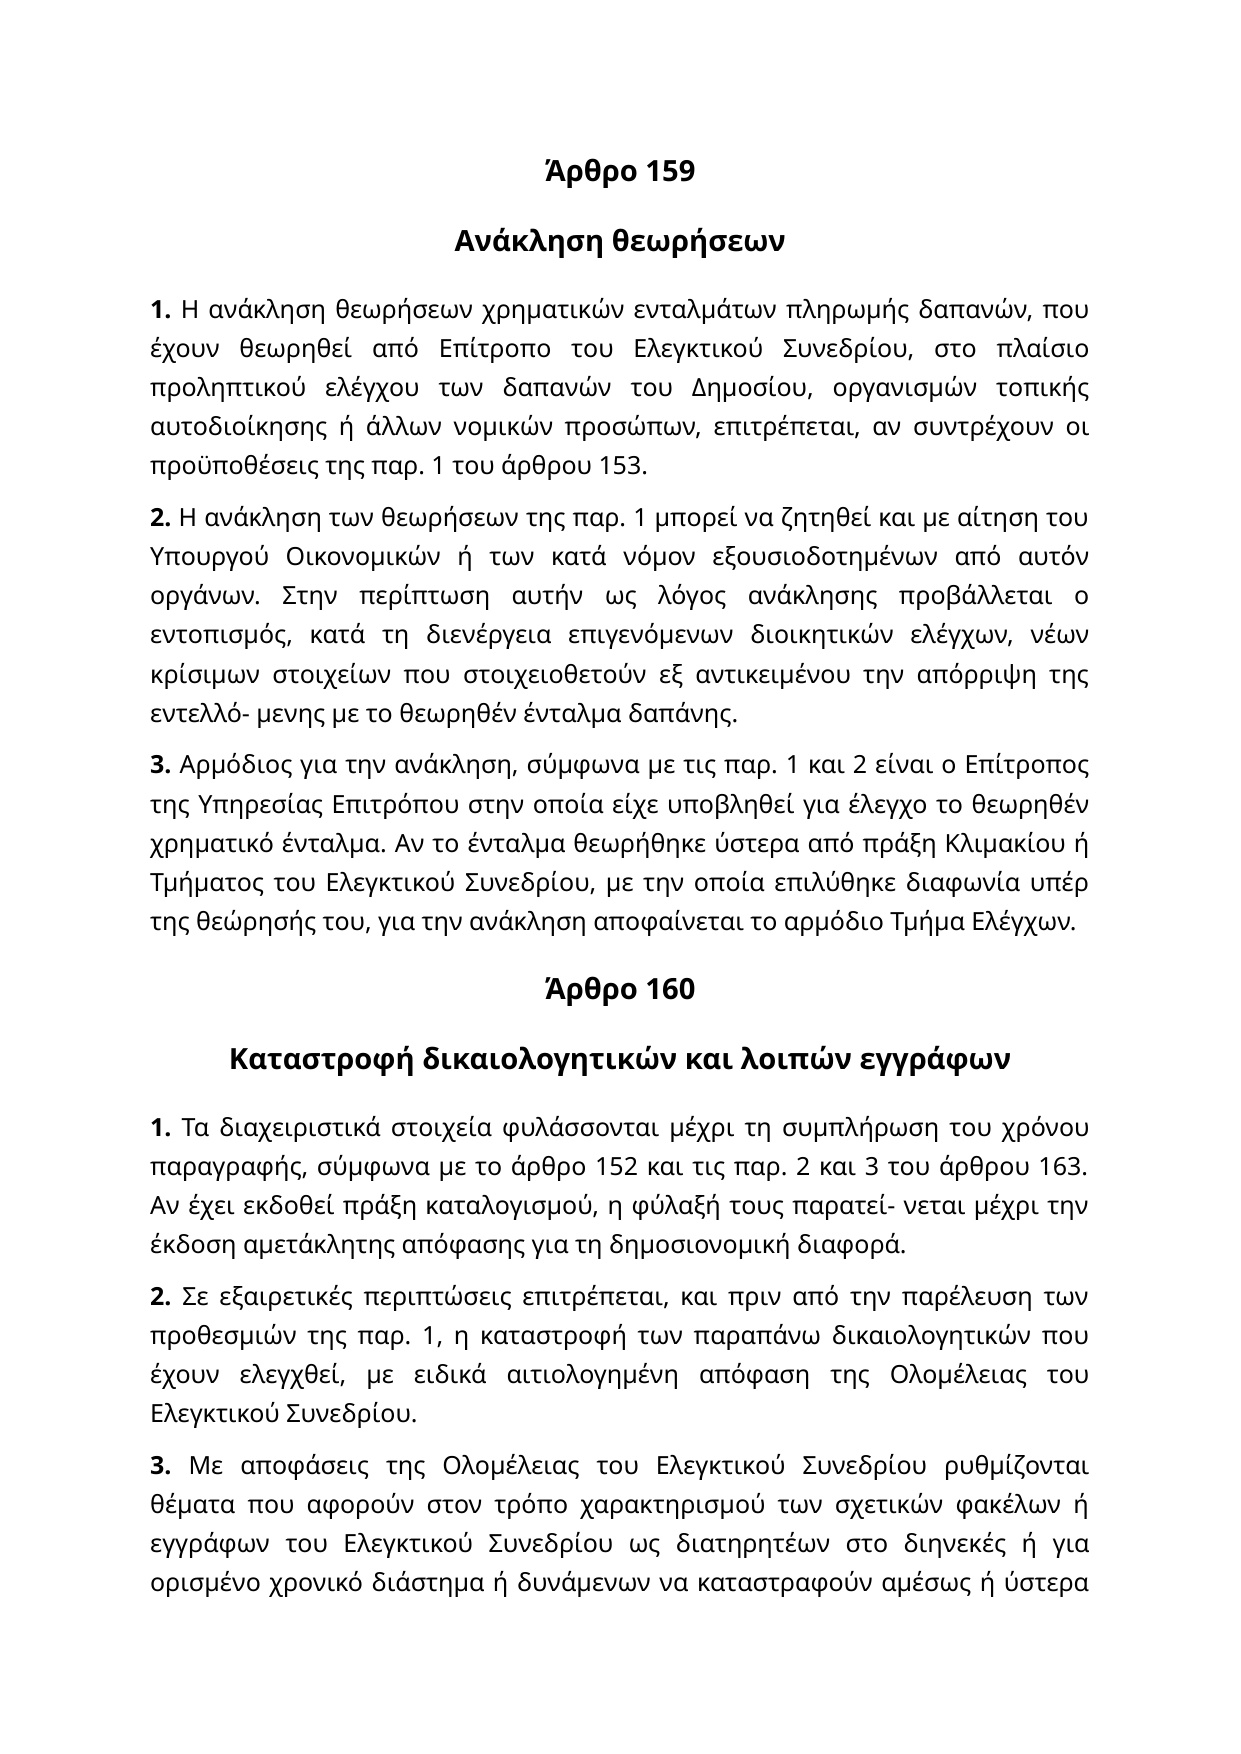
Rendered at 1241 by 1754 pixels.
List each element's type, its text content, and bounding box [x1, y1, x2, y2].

text 3. Αρμόδιος για την ανάκληση, σύμφωνα με τις παρ. 1 και 2 είναι ο Επίτροπος της Υπηρεσίας Επιτρόπου στην οποία είχε υποβληθεί για έλεγχο το θεωρηθέν χρηματικό ένταλμα. Αν το ένταλμα θεωρήθηκε ύστερα από πράξη Κλιμακίου ή Τμήματος του Ελεγκτικού Συνεδρίου, με την οποία επιλύθηκε διαφωνία υπέρ της θεώρησής του, για την ανάκληση αποφαίνεται το αρμόδιο Τμήμα Ελέγχων. [150, 747, 1090, 938]
text 1. Η ανάκληση θεωρήσεων χρηματικών ενταλμάτων πληρωμής δαπανών, που έχουν θεωρηθεί από Επίτροπο του Ελεγκτικού Συνεδρίου, στο πλαίσιο προληπτικού ελέγχου των δαπανών του Δημοσίου, οργανισμών τοπικής αυτοδιοίκησης ή άλλων νομικών προσώπων, επιτρέπεται, αν συντρέχουν οι προϋποθέσεις της παρ. 1 του άρθρου 153. [150, 291, 1090, 482]
subtitle Άρθρο 160 [150, 968, 1090, 1008]
subtitle Άρθρο 159 [150, 150, 1090, 190]
text 3. Με αποφάσεις της Ολομέλειας του Ελεγκτικού Συνεδρίου ρυθμίζονται θέματα που αφορούν στον τρόπο χαρακτηρισμού των σχετικών φακέλων ή εγγράφων του Ελεγκτικού Συνεδρίου ως διατηρητέων στο διηνεκές ή για ορισμένο χρονικό διάστημα ή δυνάμενων να καταστραφούν αμέσως ή ύστερα [150, 1447, 1090, 1599]
subtitle Καταστροφή δικαιολογητικών και λοιπών εγγράφων [150, 1038, 1090, 1078]
text 2. Η ανάκληση των θεωρήσεων της παρ. 1 μπορεί να ζητηθεί και με αίτηση του Υπουργού Οικονομικών ή των κατά νόμον εξουσιοδοτημένων από αυτόν οργάνων. Στην περίπτωση αυτήν ως λόγος ανάκλησης προβάλλεται ο εντοπισμός, κατά τη διενέργεια επιγενόμενων διοικητικών ελέγχων, νέων κρίσιμων στοιχείων που στοιχειοθετούν εξ αντικειμένου την απόρριψη της εντελλό- μενης με το θεωρηθέν ένταλμα δαπάνης. [150, 499, 1090, 729]
text 2. Σε εξαιρετικές περιπτώσεις επιτρέπεται, και πριν από την παρέλευση των προθεσμιών της παρ. 1, η καταστροφή των παραπάνω δικαιολογητικών που έχουν ελεγχθεί, με ειδικά αιτιολογημένη απόφαση της Ολομέλειας του Ελεγκτικού Συνεδρίου. [150, 1278, 1090, 1430]
subtitle Ανάκληση θεωρήσεων [150, 221, 1090, 260]
text 1. Τα διαχειριστικά στοιχεία φυλάσσονται μέχρι τη συμπλήρωση του χρόνου παραγραφής, σύμφωνα με το άρθρο 152 και τις παρ. 2 και 3 του άρθρου 163. Αν έχει εκδοθεί πράξη καταλογισμού, η φύλαξή τους παρατεί- νεται μέχρι την έκδοση αμετάκλητης απόφασης για τη δημοσιονομική διαφορά. [150, 1109, 1090, 1261]
